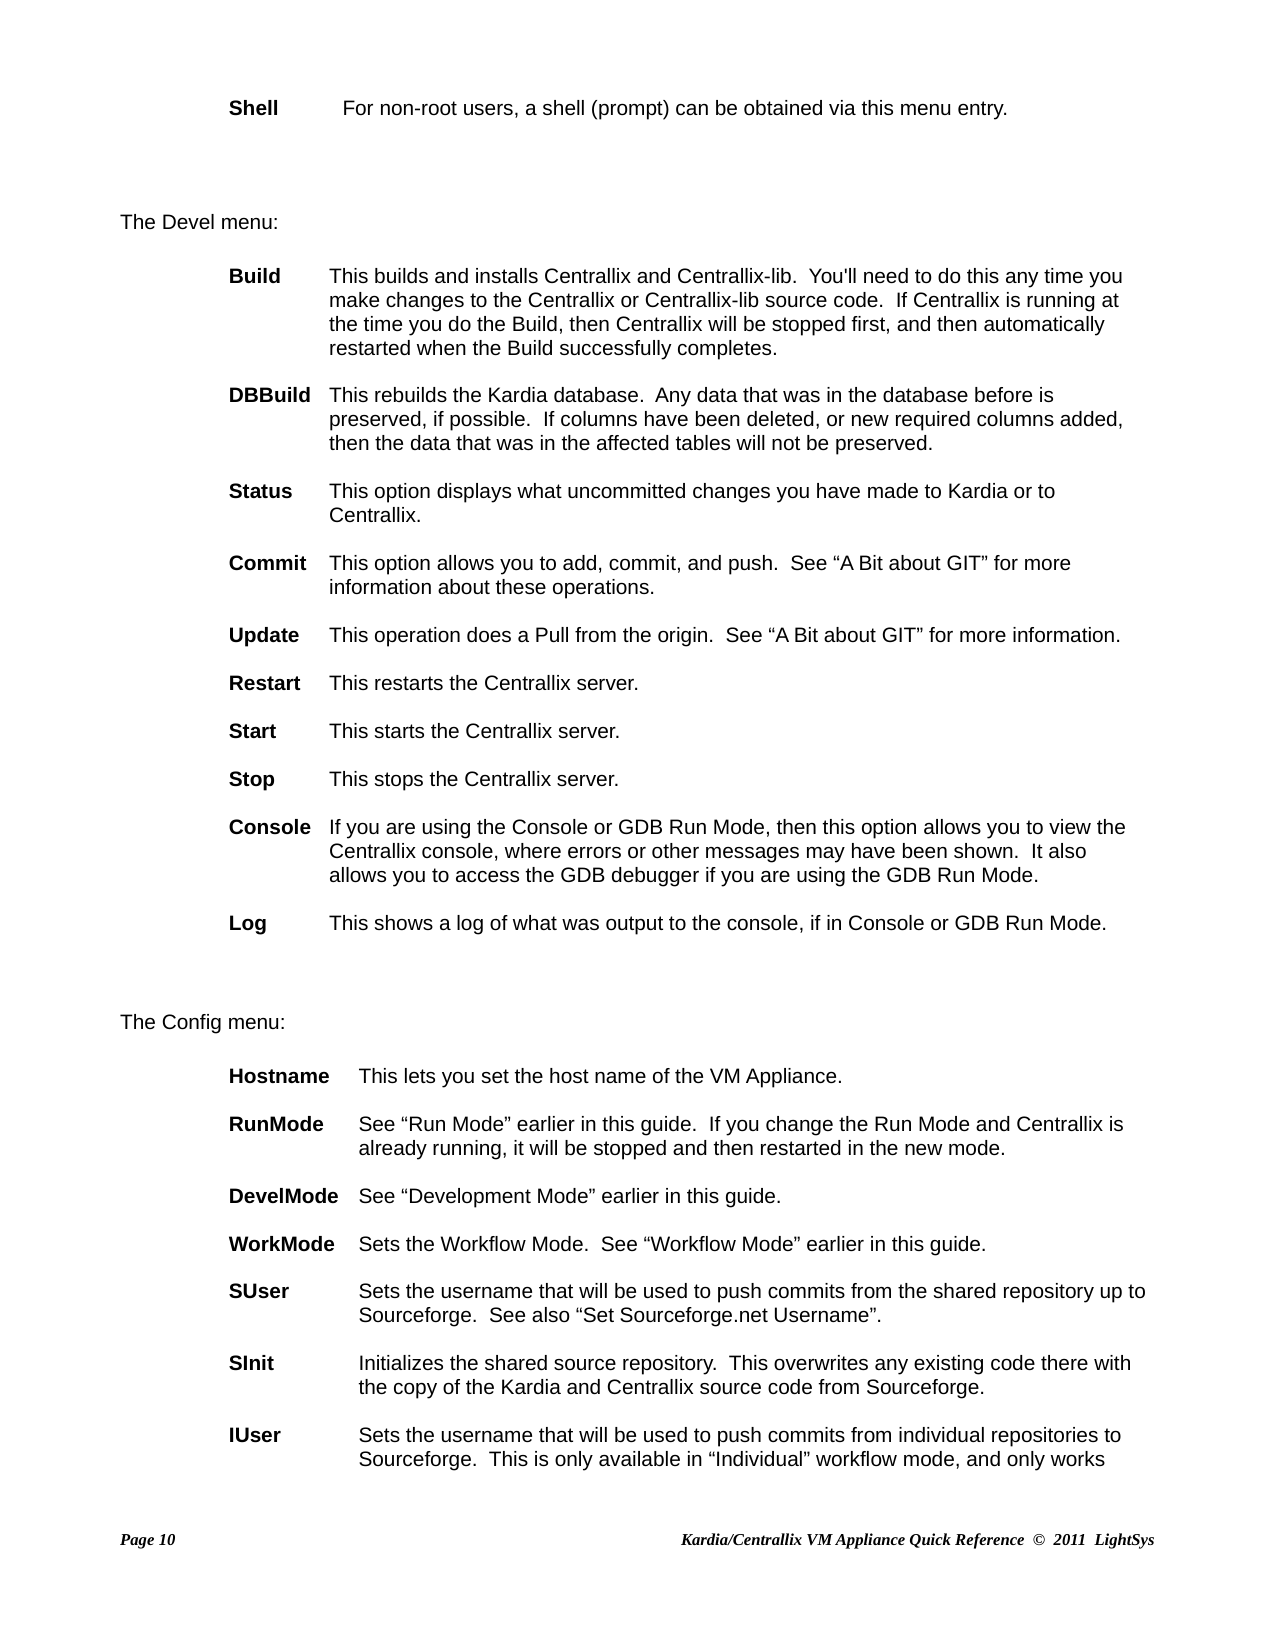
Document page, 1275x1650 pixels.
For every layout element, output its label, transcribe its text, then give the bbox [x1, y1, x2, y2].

table_cell DBBuild [223, 378, 323, 473]
table_cell See “Development Mode” earlier in this guide. [353, 1178, 1155, 1226]
table_cell Status [223, 473, 323, 545]
table_cell Start [223, 713, 323, 761]
table_cell This option displays what uncommitted changes you have made to Kardia or to Centrallix. [323, 473, 1155, 545]
table_cell Log [223, 905, 323, 952]
table_cell For non-root users, a shell (prompt) can be obtained via this menu entry. [337, 90, 1155, 138]
table_cell See “Run Mode” earlier in this guide. If you change the Run Mode and Centrallix is already running, it will be stopped and then restarted in the new mode. [353, 1106, 1155, 1178]
table_cell This restarts the Centrallix server. [323, 665, 1155, 713]
text The Config menu: [120, 1010, 1155, 1034]
table_cell Shell [223, 90, 337, 138]
table_cell Sets the Workflow Mode. See “Workflow Mode” earlier in this guide. [353, 1226, 1155, 1273]
table_cell IUser [223, 1417, 353, 1477]
table_cell Commit [223, 545, 323, 617]
table_header This lets you set the host name of the VM Appliance. [353, 1058, 1155, 1106]
text The Devel menu: [120, 210, 1155, 234]
table_cell Sets the username that will be used to push commits from the shared repository up to Sourceforge. See also “Set Sourceforge.net Username”. [353, 1274, 1155, 1345]
table_cell SInit [223, 1345, 353, 1417]
table_cell Console [223, 809, 323, 904]
table_cell This starts the Centrallix server. [323, 713, 1155, 761]
table_cell DevelMode [223, 1178, 353, 1226]
table_cell Sets the username that will be used to push commits from individual repositories to Sourceforge. This is only available in “Individual” workflow mode, and only works [353, 1417, 1155, 1477]
table_cell Initializes the shared source repository. This overwrites any existing code there with the copy of the Kardia and Centrallix source code from Sourceforge. [353, 1345, 1155, 1417]
table_cell This rebuilds the Kardia database. Any data that was in the database before is preserved, if possible. If columns have been deleted, or new required columns added, then the data that was in the affected tables will not be preserved. [323, 378, 1155, 473]
table_cell If you are using the Console or GDB Run Mode, then this option allows you to view the Centrallix console, where errors or other messages may have been shown. It also allows you to access the GDB debugger if you are using the GDB Run Mode. [323, 809, 1155, 904]
table_cell This option allows you to add, commit, and push. See “A Bit about GIT” for more information about these operations. [323, 545, 1155, 617]
table_cell This shows a log of what was output to the console, if in Console or GDB Run Mode. [323, 905, 1155, 952]
table_cell This stops the Centrallix server. [323, 761, 1155, 809]
table_header Hostname [223, 1058, 353, 1106]
table_header Build [223, 258, 323, 377]
table_cell Stop [223, 761, 323, 809]
table_cell RunMode [223, 1106, 353, 1178]
table_cell Update [223, 617, 323, 665]
table_cell SUser [223, 1274, 353, 1345]
table_cell Restart [223, 665, 323, 713]
table_cell WorkMode [223, 1226, 353, 1273]
table_header This builds and installs Centrallix and Centrallix-lib. You'll need to do this any time you make changes to the Centrallix or Centrallix-lib source code. If Centrallix is running at the time you do the Build, then Centrallix will be stopped first, and then automatically restarted when the Build successfully completes. [323, 258, 1155, 377]
table_cell This operation does a Pull from the origin. See “A Bit about GIT” for more information. [323, 617, 1155, 665]
